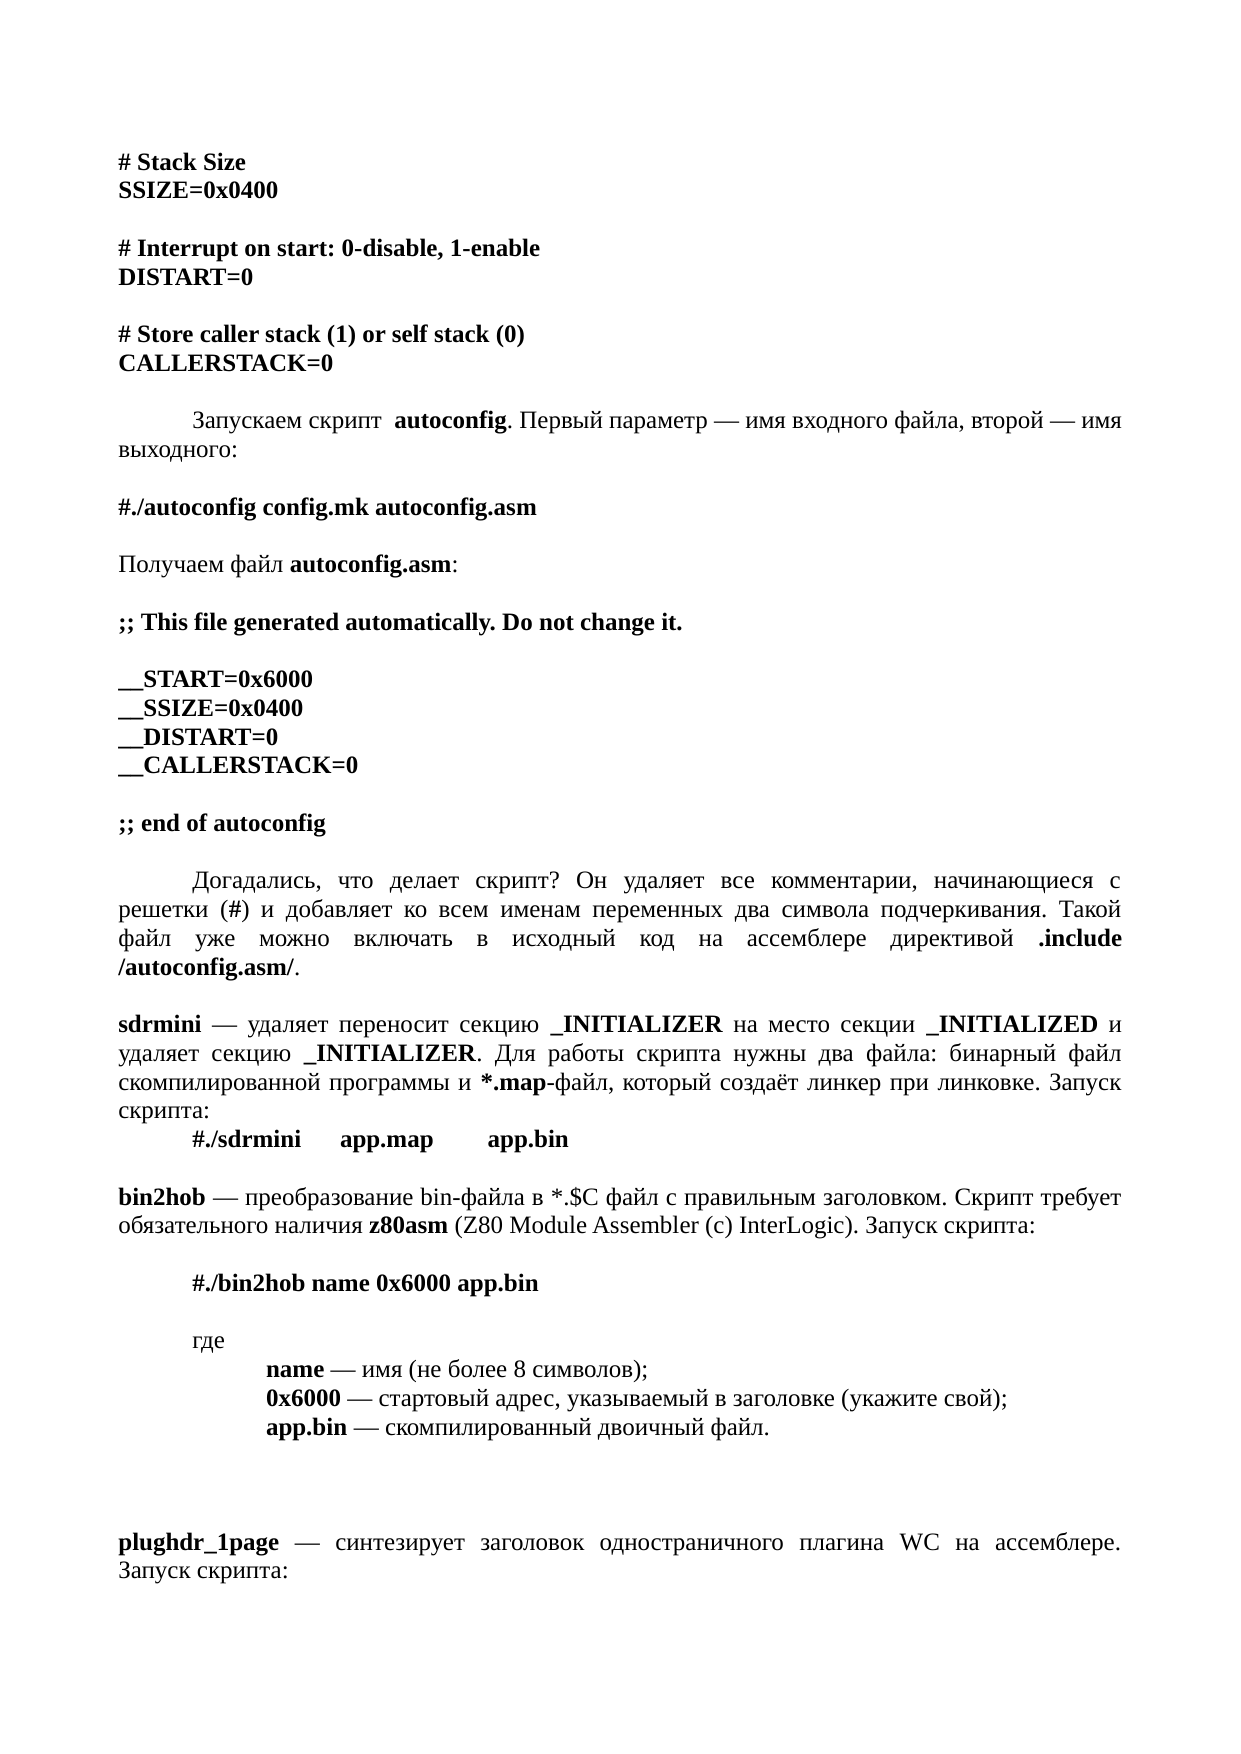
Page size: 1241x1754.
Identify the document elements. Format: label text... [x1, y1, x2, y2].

text SSIZE=0x0400 [118, 176, 1122, 204]
text # Stack Size [118, 147, 1122, 176]
text где [118, 1326, 1122, 1354]
text Догадались, что делает скрипт? Он удаляет все комментарии, начинающиеся с решетки (#) и добавляет ко всем именам переменных два символа подчеркивания. Такой файл уже можно включать в исходный код на ассемблере директивой .include /autoconfig.asm/. [118, 866, 1122, 981]
text DISTART=0 [118, 262, 1122, 291]
text #./bin2hob name 0x6000 app.bin [118, 1268, 1122, 1297]
text #./autoconfig config.mk autoconfig.asm [118, 492, 1122, 521]
text ;; This file generated automatically. Do not change it. [118, 607, 1122, 636]
text bin2hob — преобразование bin-файла в *.$C файл с правильным заголовком. Скрипт требует обязательного наличия z80asm (Z80 Module Assembler (c) InterLogic). Запуск скрипта: [118, 1182, 1122, 1239]
text # Store caller stack (1) or self stack (0) [118, 319, 1122, 348]
text __DISTART=0 [118, 722, 1122, 751]
text # Interrupt on start: 0-disable, 1-enable [118, 233, 1122, 262]
text __START=0x6000 [118, 664, 1122, 693]
text Запускаем скрипт autoconfig. Первый параметр — имя входного файла, второй — имя выходного: [118, 406, 1122, 463]
text app.bin — скомпилированный двоичный файл. [118, 1412, 1122, 1441]
text ;; end of autoconfig [118, 808, 1122, 837]
text Получаем файл autoconfig.asm: [118, 549, 1122, 578]
text CALLERSTACK=0 [118, 348, 1122, 377]
text 0x6000 — стартовый адрес, указываемый в заголовке (укажите свой); [118, 1383, 1122, 1412]
text sdrmini — удаляет переносит секцию _INITIALIZER на место секции _INITIALIZED и удаляет секцию _INITIALIZER. Для работы скрипта нужны два файла: бинарный файл скомпилированной программы и *.map-файл, который создаёт линкер при линковке. Запуск скрипта: [118, 1009, 1122, 1124]
text name — имя (не более 8 символов); [118, 1354, 1122, 1383]
text __CALLERSTACK=0 [118, 751, 1122, 779]
text #./sdrmini app.map app.bin [118, 1124, 1122, 1153]
text __SSIZE=0x0400 [118, 693, 1122, 722]
text plughdr_1page — синтезирует заголовок одностраничного плагина WC на ассемблере. Запуск скрипта: [118, 1527, 1122, 1584]
